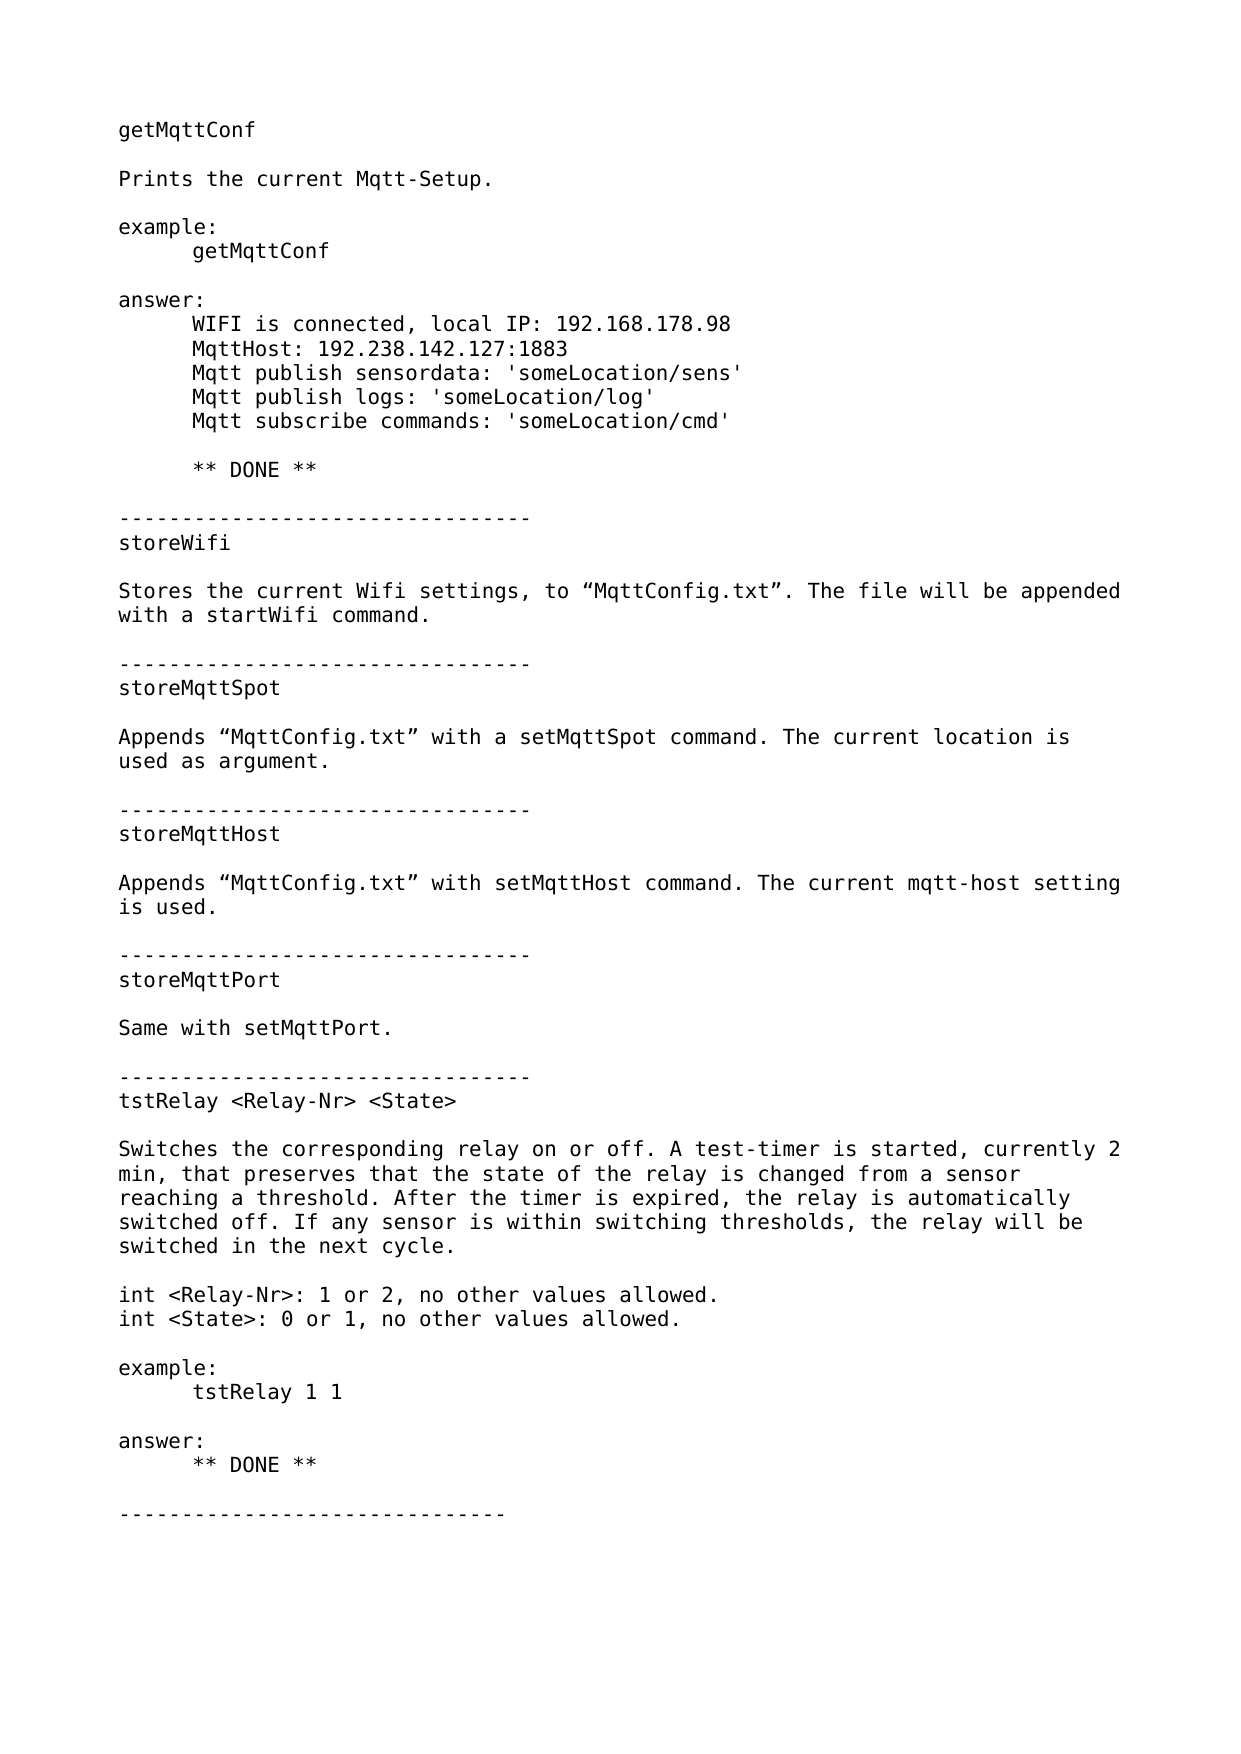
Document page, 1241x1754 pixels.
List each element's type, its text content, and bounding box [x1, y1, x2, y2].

text getMqttConf [118, 239, 1122, 264]
text tstRelay <Relay-Nr> <State> [118, 1089, 1122, 1113]
text --------------------------------- [118, 506, 1122, 531]
text --------------------------------- [118, 943, 1122, 968]
text answer: [118, 1429, 1122, 1453]
text storeMqttPort [118, 968, 1122, 992]
text example: [118, 1356, 1122, 1380]
text WIFI is connected, local IP: 192.168.178.98 [118, 312, 1122, 337]
text tstRelay 1 1 [118, 1380, 1122, 1404]
text Switches the corresponding relay on or off. A test-timer is started, currently 2 min, that preserves that the state of the relay is changed from a sensor reaching a threshold. After the timer is expired, the relay is automatically switched off. If any sensor is within switching thresholds, the relay will be switched in the next cycle. [118, 1137, 1122, 1259]
text --------------------------------- [118, 1065, 1122, 1089]
text Mqtt subscribe commands: 'someLocation/cmd' [118, 409, 1122, 434]
text Prints the current Mqtt-Setup. [118, 167, 1122, 191]
text int <State>: 0 or 1, no other values allowed. [118, 1307, 1122, 1332]
text int <Relay-Nr>: 1 or 2, no other values allowed. [118, 1283, 1122, 1307]
text Mqtt publish sensordata: 'someLocation/sens' [118, 361, 1122, 385]
text MqttHost: 192.238.142.127:1883 [118, 337, 1122, 361]
text ** DONE ** [118, 458, 1122, 482]
text storeMqttSpot [118, 676, 1122, 701]
text Same with setMqttPort. [118, 1016, 1122, 1040]
text answer: [118, 288, 1122, 312]
text ** DONE ** [118, 1453, 1122, 1477]
text Appends “MqttConfig.txt” with a setMqttSpot command. The current location is used as argument. [118, 725, 1122, 773]
text --------------------------------- [118, 798, 1122, 822]
text storeWifi [118, 531, 1122, 555]
text example: [118, 215, 1122, 239]
text getMqttConf [118, 118, 1122, 142]
text Appends “MqttConfig.txt” with setMqttHost command. The current mqtt-host setting is used. [118, 871, 1122, 919]
text storeMqttHost [118, 822, 1122, 846]
text ------------------------------- [118, 1502, 1122, 1526]
text Mqtt publish logs: 'someLocation/log' [118, 385, 1122, 409]
text --------------------------------- [118, 652, 1122, 676]
text Stores the current Wifi settings, to “MqttConfig.txt”. The file will be appended with a startWifi command. [118, 579, 1122, 628]
